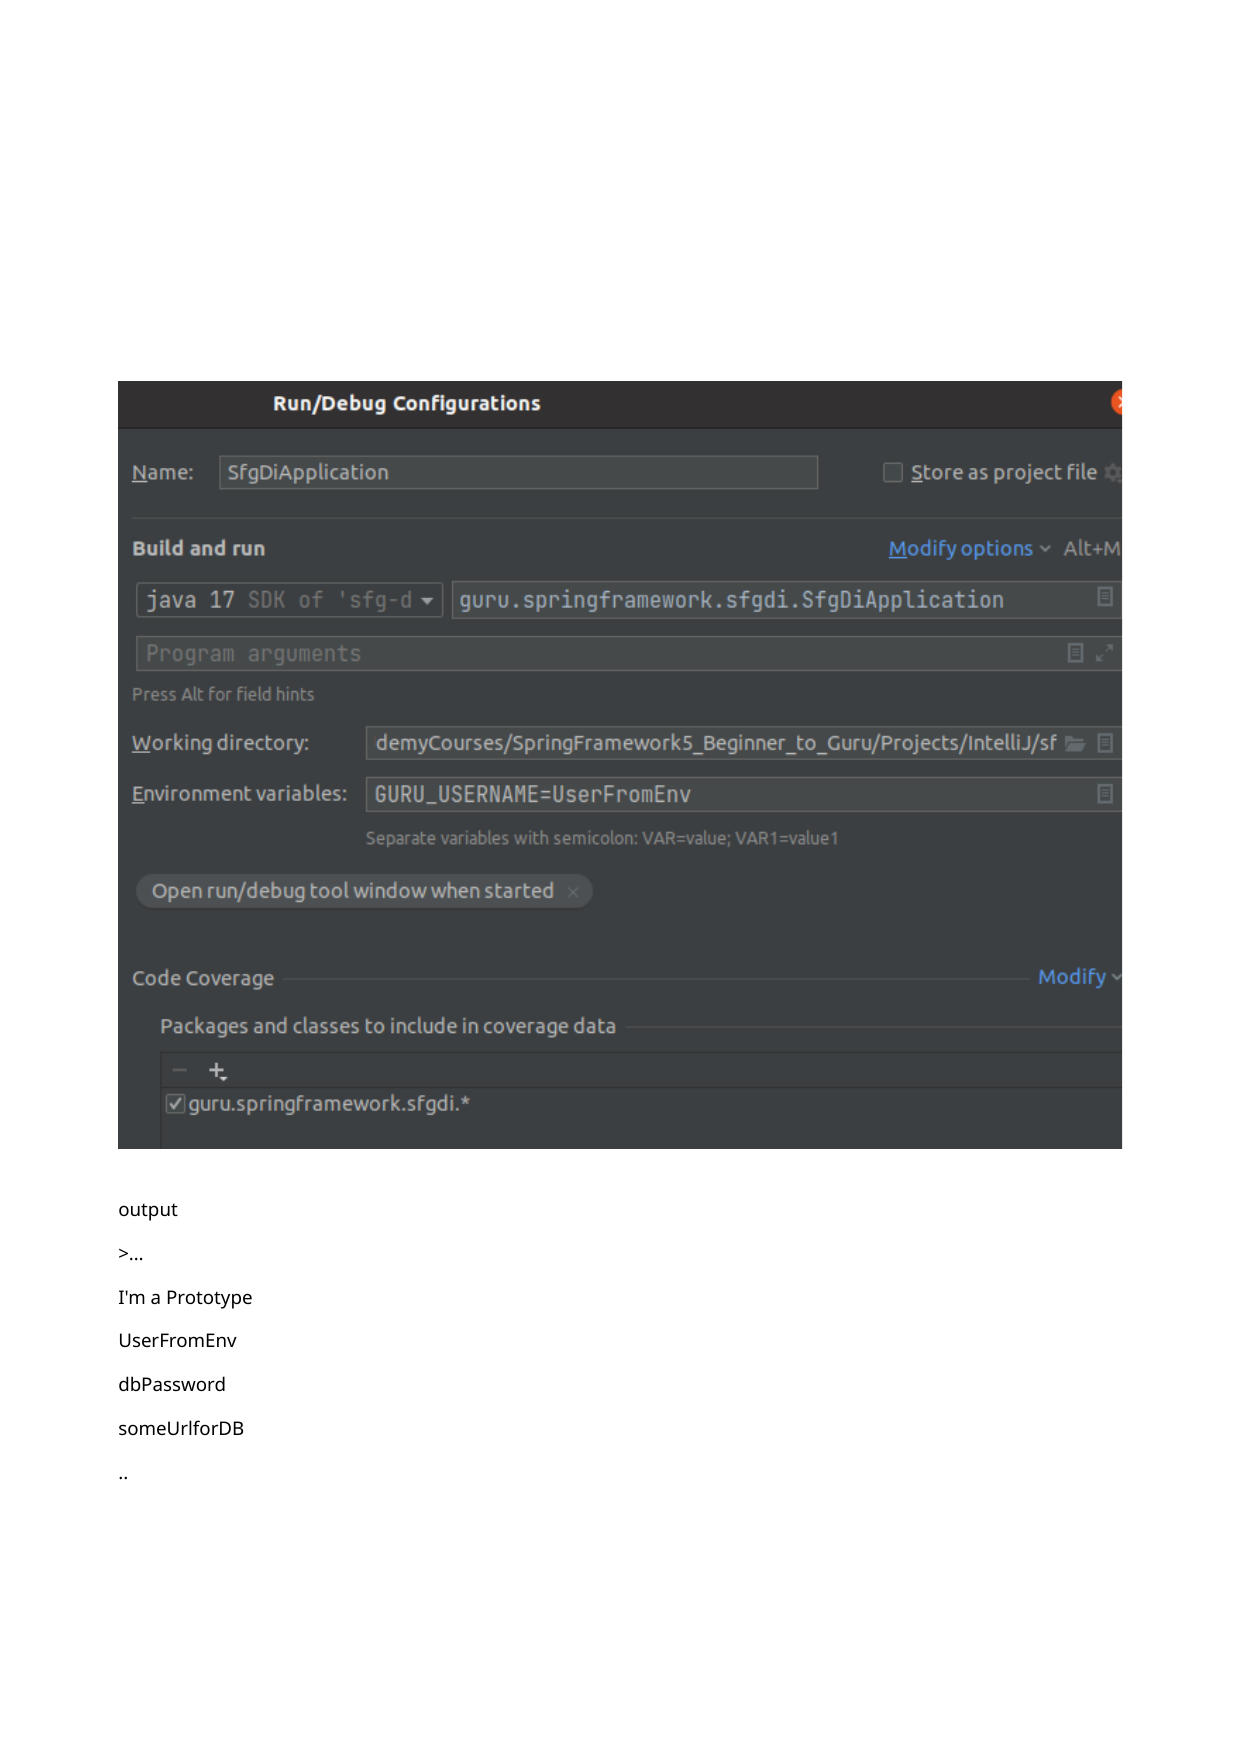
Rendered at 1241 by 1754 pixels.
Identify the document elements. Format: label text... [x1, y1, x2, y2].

picture [118, 381, 1123, 1149]
text >… [118, 1240, 1122, 1266]
text dbPassword [118, 1372, 1122, 1397]
text output [118, 1196, 1122, 1222]
text UserFromEnv [118, 1328, 1122, 1353]
text someUrlforDB [118, 1416, 1122, 1441]
text I'm a Prototype [118, 1284, 1122, 1309]
text .. [118, 1459, 1122, 1485]
